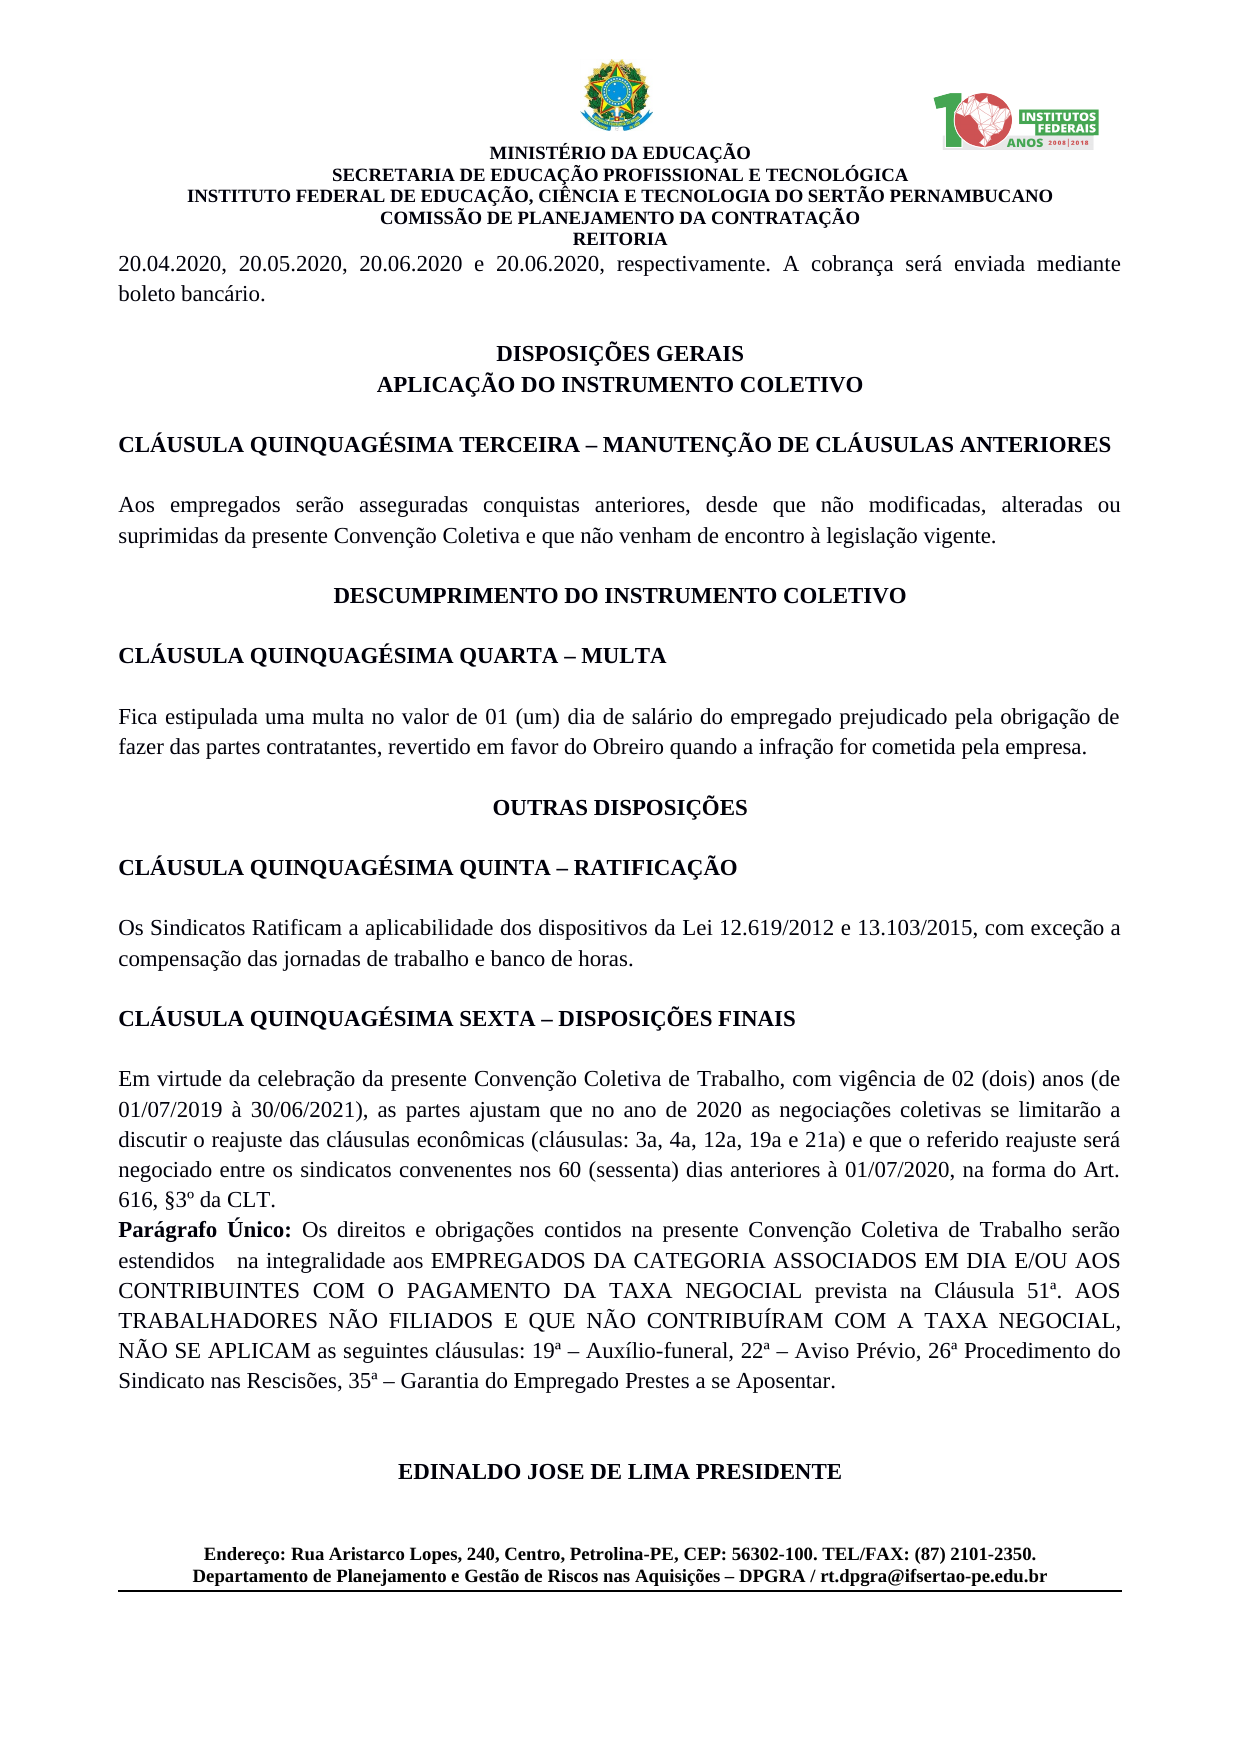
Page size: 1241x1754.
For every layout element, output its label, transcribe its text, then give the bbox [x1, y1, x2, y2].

text CLÁUSULA QUINQUAGÉSIMA TERCEIRA – MANUTENÇÃO DE CLÁUSULAS ANTERIORES [118, 431, 1122, 457]
text Parágrafo Único: Os direitos e obrigações contidos na presente Convenção Coletiva de Trabalho serão estendidos na integralidade aos EMPREGADOS DA CATEGORIA ASSOCIADOS EM DIA E/OU AOS CONTRIBUINTES COM O PAGAMENTO DA TAXA NEGOCIAL prevista na Cláusula 51ª. AOS TRABALHADORES NÃO FILIADOS E QUE NÃO CONTRIBUÍRAM COM A TAXA NEGOCIAL, NÃO SE APLICAM as seguintes cláusulas: 19ª – Auxílio-funeral, 22ª – Aviso Prévio, 26ª Procedimento do Sindicato nas Rescisões, 35ª – Garantia do Empregado Prestes a se Aposentar. [118, 1217, 1122, 1394]
text Em virtude da celebração da presente Convenção Coletiva de Trabalho, com vigência de 02 (dois) anos (de 01/07/2019 à 30/06/2021), as partes ajustam que no ano de 2020 as negociações coletivas se limitarão a discutir o reajuste das cláusulas econômicas (cláusulas: 3a, 4a, 12a, 19a e 21a) e que o referido reajuste será negociado entre os sindicatos convenentes nos 60 (sessenta) dias anteriores à 01/07/2020, na forma do Art. 616, §3º da CLT. [118, 1066, 1122, 1213]
text APLICAÇÃO DO INSTRUMENTO COLETIVO [118, 371, 1122, 397]
text EDINALDO JOSE DE LIMA PRESIDENTE [118, 1458, 1122, 1484]
picture [933, 93, 1099, 150]
text CLÁUSULA QUINQUAGÉSIMA QUARTA – MULTA [118, 643, 1122, 669]
picture [579, 58, 654, 132]
text Aos empregados serão asseguradas conquistas anteriores, desde que não modificadas, alteradas ou suprimidas da presente Convenção Coletiva e que não venham de encontro à legislação vigente. [118, 492, 1122, 548]
text Os Sindicatos Ratificam a aplicabilidade dos dispositivos da Lei 12.619/2012 e 13.103/2015, com exceção a compensação das jornadas de trabalho e banco de horas. [118, 914, 1122, 971]
text CLÁUSULA QUINQUAGÉSIMA SEXTA – DISPOSIÇÕES FINAIS [118, 1005, 1122, 1031]
text Fica estipulada uma multa no valor de 01 (um) dia de salário do empregado prejudicado pela obrigação de fazer das partes contratantes, revertido em favor do Obreiro quando a infração for cometida pela empresa. [118, 703, 1122, 759]
text CLÁUSULA QUINQUAGÉSIMA QUINTA – RATIFICAÇÃO [118, 854, 1122, 880]
text DESCUMPRIMENTO DO INSTRUMENTO COLETIVO [118, 582, 1122, 608]
text 20.04.2020, 20.05.2020, 20.06.2020 e 20.06.2020, respectivamente. A cobrança será enviada mediante boleto bancário. [118, 250, 1122, 306]
text OUTRAS DISPOSIÇÕES [118, 794, 1122, 820]
text DISPOSIÇÕES GERAIS [118, 341, 1122, 367]
